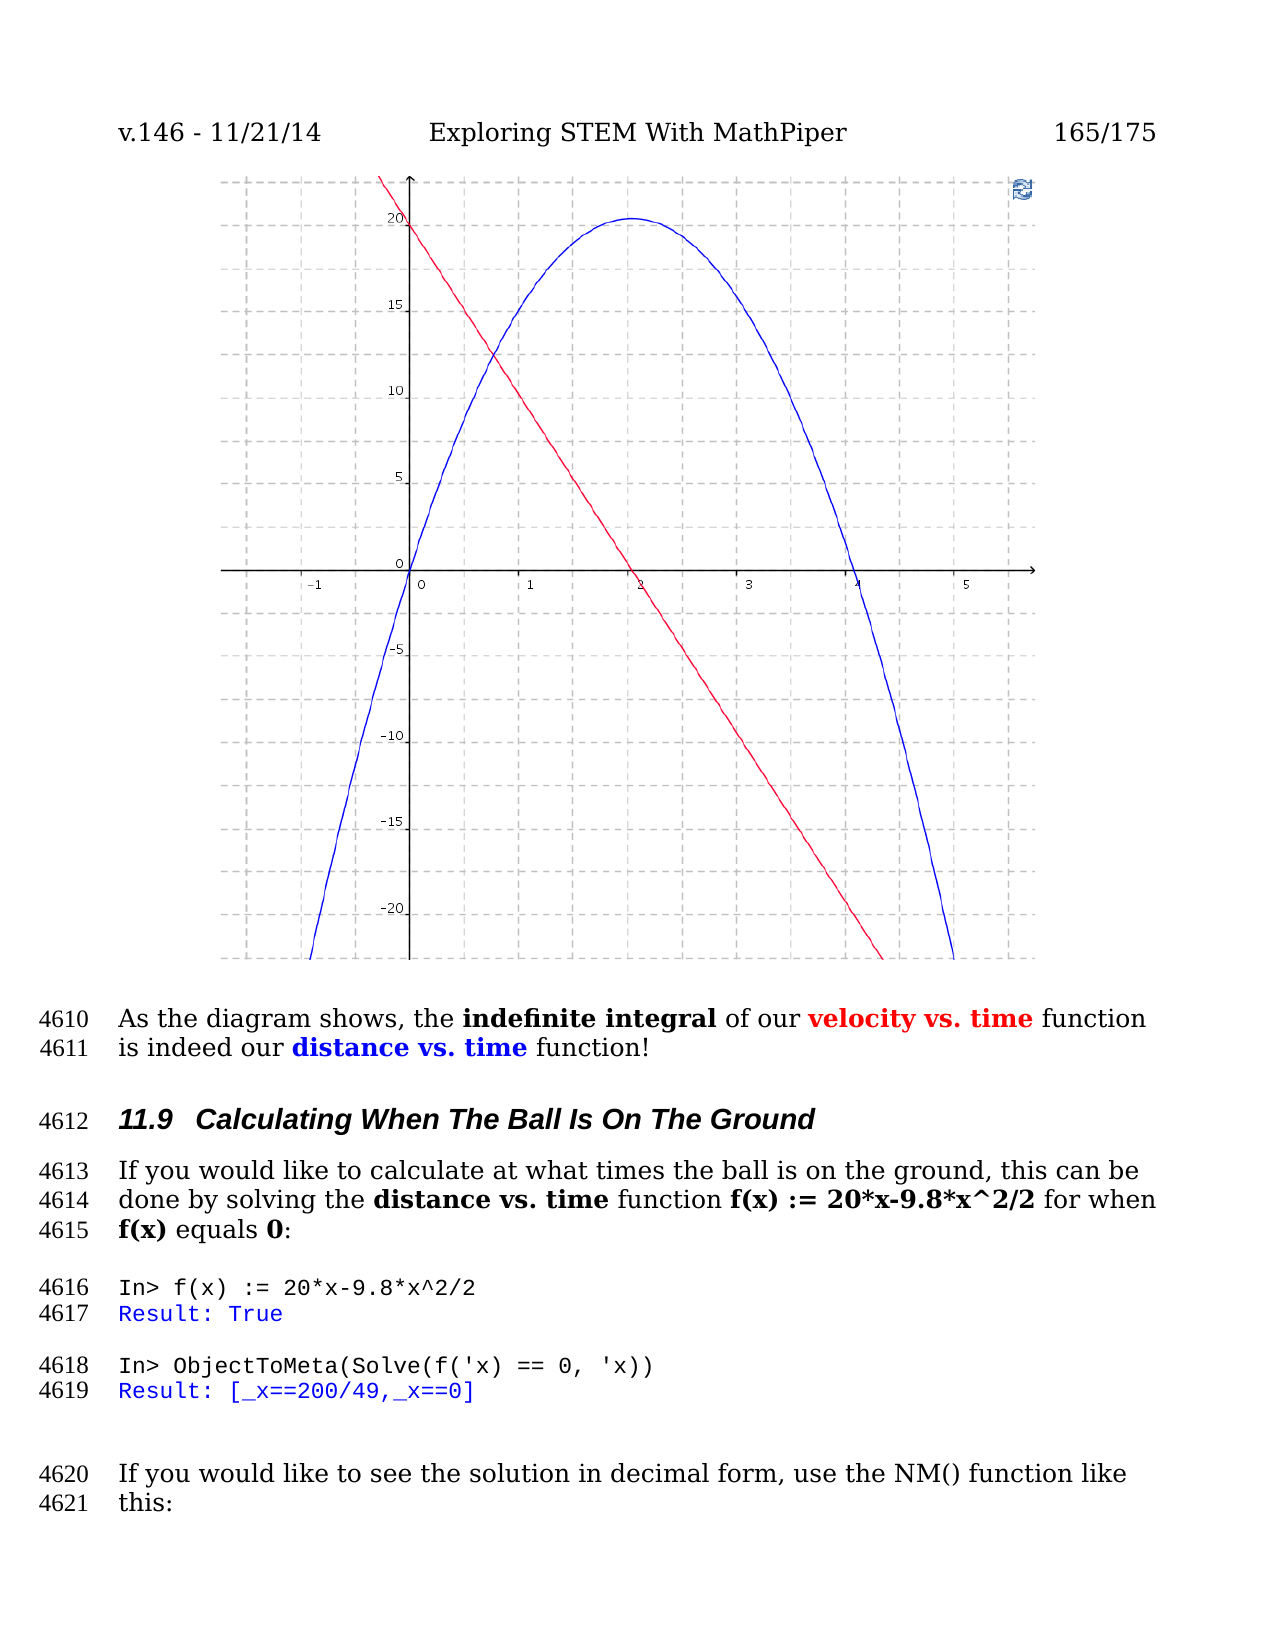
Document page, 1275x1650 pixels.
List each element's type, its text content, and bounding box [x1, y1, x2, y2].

text Result: True [118, 1302, 1157, 1328]
text As the diagram shows, the indefinite integral of our velocity vs. time function is indeed our distance vs. time function! [118, 1004, 1157, 1063]
text If you would like to see the solution in decimal form, use the NM() function like this: [118, 1459, 1157, 1517]
picture [220, 176, 1035, 960]
text In> f(x) := 20*x-9.8*x^2/2 [118, 1276, 1157, 1302]
subtitle Calculating When The Ball Is On The Ground [118, 1102, 1157, 1135]
text Result: [_x==200/49,_x==0] [118, 1380, 1157, 1406]
text If you would like to calculate at what times the ball is on the ground, this can be done by solving the distance vs. time function f(x) := 20*x-9.8*x^2/2 for when f(x) equals 0: [118, 1156, 1157, 1244]
text In> ObjectToMeta(Solve(f('x) == 0, 'x)) [118, 1354, 1157, 1380]
